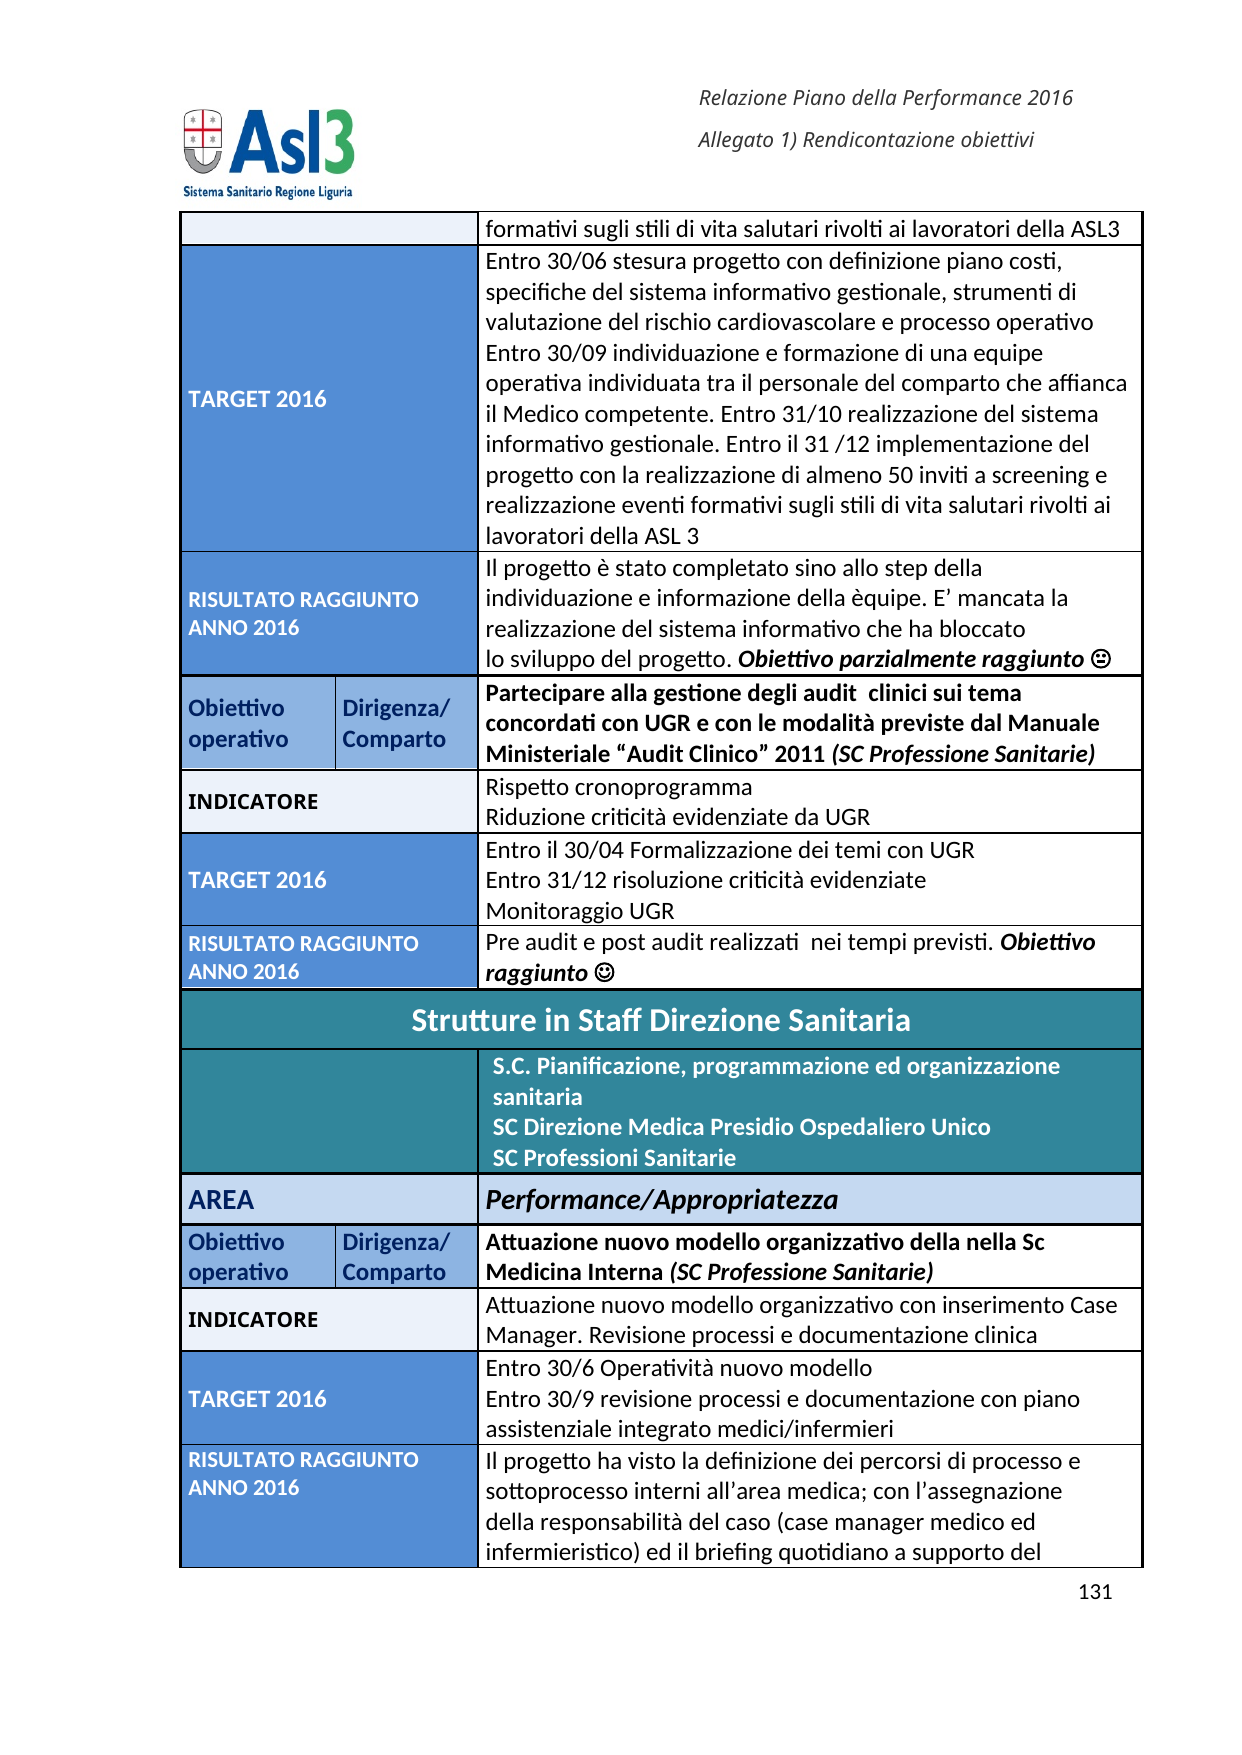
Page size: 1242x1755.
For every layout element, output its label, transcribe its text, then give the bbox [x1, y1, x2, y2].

table_cell Dirigenza/ Comparto [336, 1226, 477, 1287]
table_cell Performance/Appropriatezza [479, 1175, 1141, 1223]
table_cell RISULTATO RAGGIUNTO ANNO 2016 [182, 552, 477, 674]
table_cell Partecipare alla gestione degli audit clinici sui tema concordati con UGR e con le modalità previste dal Manuale Ministeriale “Audit Clinico” 2011 (SC Professione Sanitarie) [479, 677, 1141, 768]
table_cell [335, 1352, 477, 1444]
table_cell INDICATORE [182, 1289, 477, 1350]
table_cell [182, 1050, 335, 1172]
table_cell Obiettivo operativo [182, 1226, 335, 1287]
table_cell Entro 30/06 stesura progetto con definizione piano costi, specifiche del sistema informativo gestionale, strumenti di valutazione del rischio cardiovascolare e processo operativo Entro 30/09 individuazione e formazione di una equipe operativa individuata tra il personale del comparto che affianca il Medico competente. Entro 31/10 realizzazione del sistema informativo gestionale. Entro il 31 /12 implementazione del progetto con la realizzazione di almeno 50 inviti a screening e realizzazione eventi formativi sugli stili di vita salutari rivolti ai lavoratori della ASL 3 [479, 246, 1141, 551]
table_cell Rispetto cronoprogramma Riduzione criticità evidenziate da UGR [479, 771, 1141, 832]
table_cell Il progetto è stato completato sino allo step della individuazione e informazione della èquipe. E’ mancata la realizzazione del sistema informativo che ha bloccato lo sviluppo del progetto. Obiettivo parzialmente raggiunto  [479, 552, 1141, 674]
table_cell Il progetto ha visto la definizione dei percorsi di processo e sottoprocesso interni all’area medica; con l’assegnazione della responsabilità del caso (case manager medico ed infermieristico) ed il briefing quotidiano a supporto del [479, 1445, 1141, 1567]
table_cell Attuazione nuovo modello organizzativo della nella Sc Medicina Interna (SC Professione Sanitarie) [479, 1226, 1141, 1287]
table_cell TARGET 2016 [182, 1352, 335, 1444]
table_cell TARGET 2016 [182, 246, 335, 551]
table_cell S.C. Pianificazione, programmazione ed organizzazione sanitaria SC Direzione Medica Presidio Ospedaliero Unico SC Professioni Sanitarie [479, 1050, 1141, 1172]
table_cell Pre audit e post audit realizzati nei tempi previsti. Obiettivo raggiunto  [479, 926, 1141, 987]
table_cell [335, 1050, 477, 1172]
table_cell RISULTATO RAGGIUNTO ANNO 2016 [182, 926, 477, 987]
table_cell [335, 246, 477, 551]
table_cell Obiettivo operativo [182, 677, 335, 768]
table_cell RISULTATO RAGGIUNTO ANNO 2016 [182, 1445, 477, 1567]
table_cell AREA [182, 1175, 477, 1223]
table_cell TARGET 2016 [182, 834, 335, 925]
table_cell Dirigenza/ Comparto [336, 677, 477, 768]
table_cell formativi sugli stili di vita salutari rivolti ai lavoratori della ASL3 [479, 212, 1141, 243]
table_cell INDICATORE [182, 771, 477, 832]
table_cell Attuazione nuovo modello organizzativo con inserimento Case Manager. Revisione processi e documentazione clinica [479, 1289, 1141, 1350]
table_cell Entro il 30/04 Formalizzazione dei temi con UGR Entro 31/12 risoluzione criticità evidenziate Monitoraggio UGR [479, 834, 1141, 925]
table_cell [335, 834, 477, 925]
table_cell Strutture in Staff Direzione Sanitaria [182, 991, 1141, 1048]
table_cell [182, 213, 477, 243]
table_cell Entro 30/6 Operatività nuovo modello Entro 30/9 revisione processi e documentazione con piano assistenziale integrato medici/infermieri [479, 1352, 1141, 1444]
